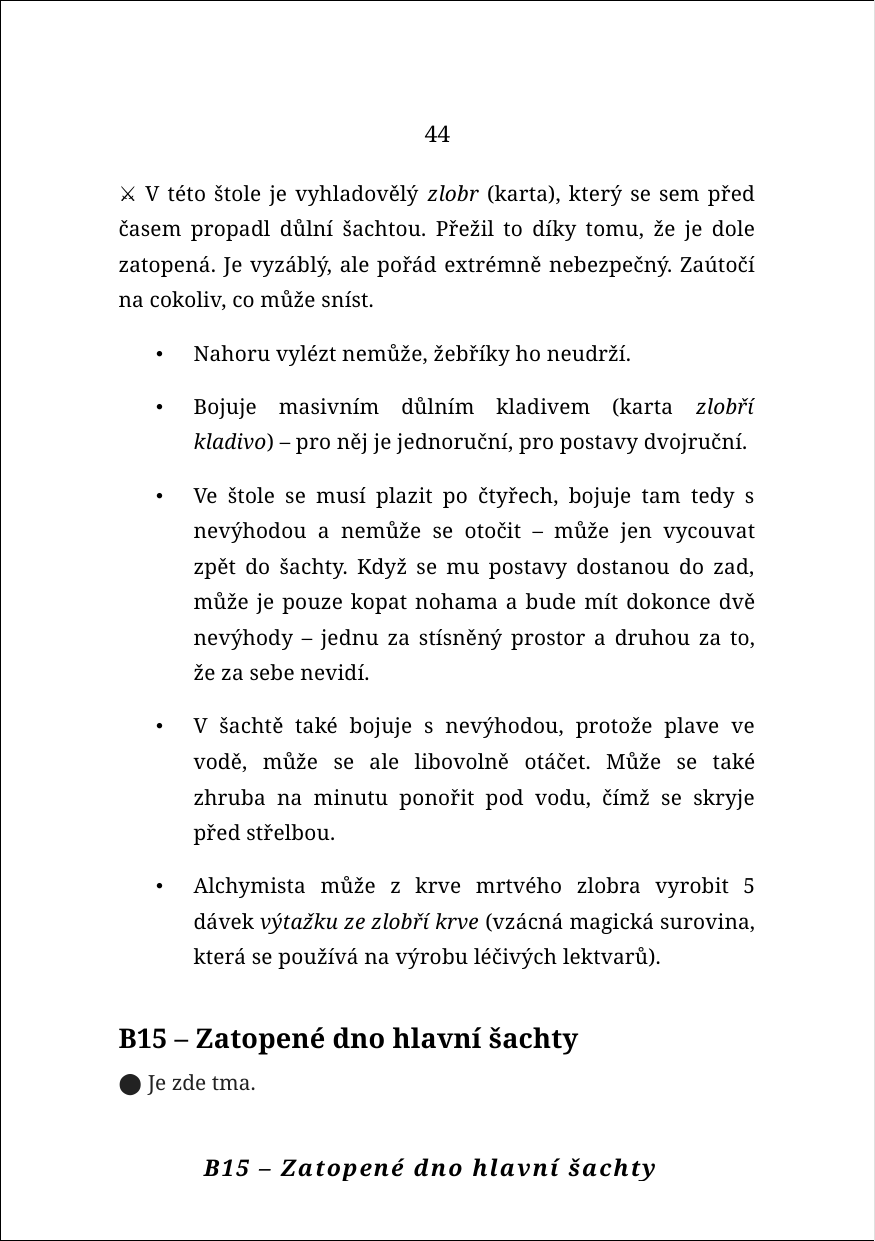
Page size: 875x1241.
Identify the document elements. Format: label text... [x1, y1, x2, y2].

text ⚔ V této štole je vyhladovělý zlobr (karta), který se sem před časem propadl důlní šachtou. Přežil to díky tomu, že je dole zatopená. Je vyzáblý, ale pořád extrémně nebezpečný. Zaútočí na cokoliv, co může sníst. [118, 179, 756, 314]
list Alchymista může z krve mrtvého zlobra vyrobit 5 dávek výtažku ze zlobří krve (vzácná magická surovina, která se používá na výrobu léčivých lektvarů). [156, 871, 756, 971]
list V šachtě také bojuje s nevýhodou, protože plave ve vodě, může se ale libovolně otáčet. Může se také zhruba na minutu ponořit pod vodu, čímž se skryje před střelbou. [156, 712, 756, 847]
text ⬤ Je zde tma. [118, 1068, 756, 1096]
subtitle B15 – Zatopené dno hlavní šachty [118, 1019, 756, 1056]
list Nahoru vylézt nemůže, žebříky ho neudrží. [156, 339, 756, 367]
list Bojuje masivním důlním kladivem (karta zlobří kladivo) – pro něj je jednoruční, pro postavy dvojruční. [156, 392, 756, 456]
list Ve štole se musí plazit po čtyřech, bojuje tam tedy s nevýhodou a nemůže se otočit – může jen vycouvat zpět do šachty. Když se mu postavy dostanou do zad, může je pouze kopat nohama a bude mít dokonce dvě nevýhody – jednu za stísněný prostor a druhou za to, že za sebe nevidí. [156, 481, 756, 687]
